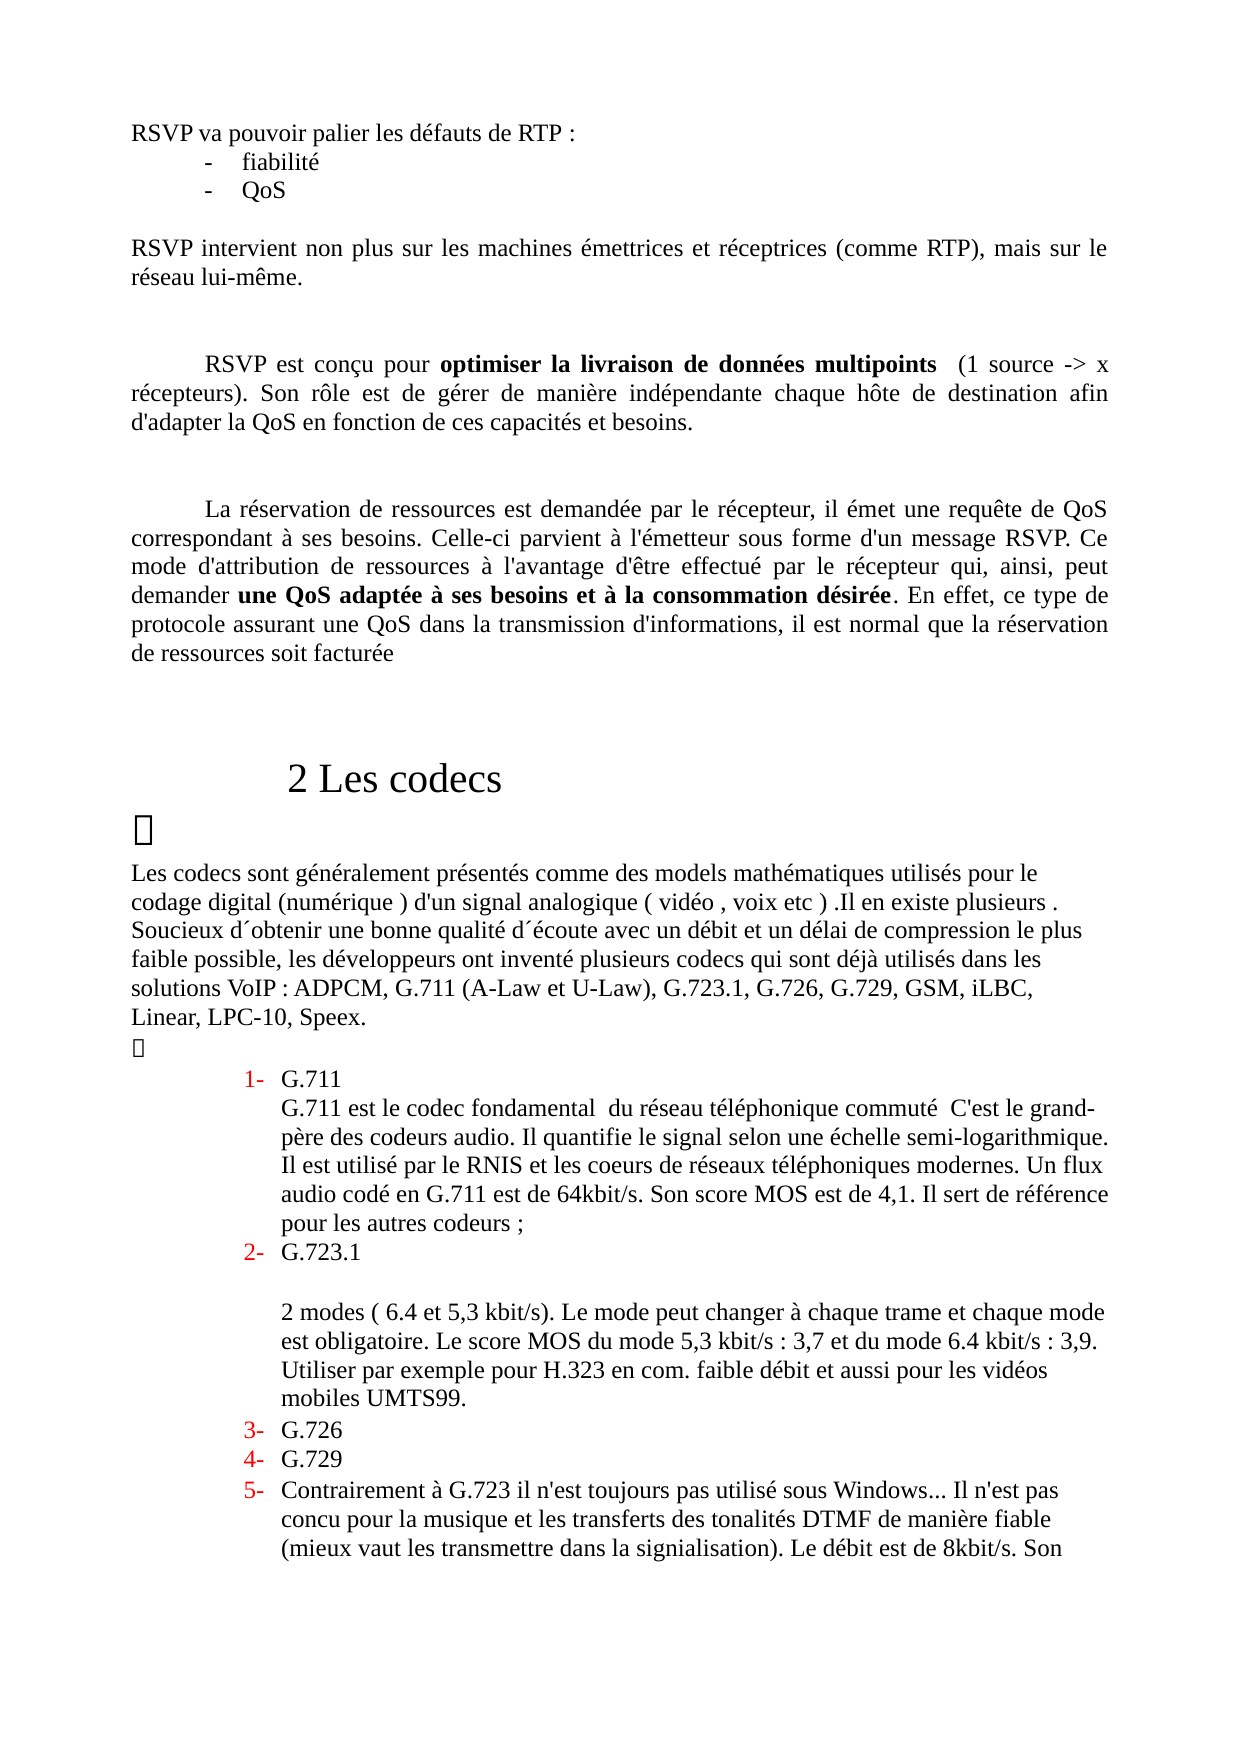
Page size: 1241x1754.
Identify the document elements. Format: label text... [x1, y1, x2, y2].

list Les codecs sont généralement présentés comme des models mathématiques utilisés pour le codage digital (numérique ) d'un signal analogique ( vidéo , voix etc ) .Il en existe plusieurs . [131, 858, 1109, 915]
text RSVP va pouvoir palier les défauts de RTP : [131, 118, 1109, 147]
list G.729 [243, 1444, 1109, 1473]
text RSVP intervient non plus sur les machines émettrices et réceptrices (comme RTP), mais sur le réseau lui-même. [131, 233, 1109, 291]
list QoS [204, 176, 1109, 204]
list G.711 est le codec fondamental du réseau téléphonique commuté C'est le grand-père des codeurs audio. Il quantifie le signal selon une échelle semi-logarithmique. Il est utilisé par le RNIS et les coeurs de réseaux téléphoniques modernes. Un flux audio codé en G.711 est de 64kbit/s. Son score MOS est de 4,1. Il sert de référence pour les autres codeurs ; [243, 1093, 1109, 1237]
list G.723.1 [243, 1237, 1109, 1266]
list fiabilité [204, 147, 1109, 176]
list 2 modes ( 6.4 et 5,3 kbit/s). Le mode peut changer à chaque trame et chaque mode est obligatoire. Le score MOS du mode 5,3 kbit/s : 3,7 et du mode 6.4 kbit/s : 3,9. Utiliser par exemple pour H.323 en com. faible débit et aussi pour les vidéos mobiles UMTS99. [243, 1297, 1109, 1412]
list Soucieux d´obtenir une bonne qualité d´écoute avec un débit et un délai de compression le plus faible possible, les développeurs ont inventé plusieurs codecs qui sont déjà utilisés dans les solutions VoIP : ADPCM, G.711 (A-Law et U-Law), G.723.1, G.726, G.729, GSM, iLBC, Linear, LPC-10, Speex. [131, 915, 1109, 1030]
list G.726 [243, 1415, 1109, 1444]
list Contrairement à G.723 il n'est toujours pas utilisé sous Windows... Il n'est pas concu pour la musique et les transferts des tonalités DTMF de manière fiable (mieux vaut les transmettre dans la signialisation). Le débit est de 8kbit/s. Son [243, 1476, 1109, 1562]
list G.711 [243, 1064, 1109, 1093]
text RSVP est conçu pour optimiser la livraison de données multipoints (1 source -> x récepteurs). Son rôle est de gérer de manière indépendante chaque hôte de destination afin d'adapter la QoS en fonction de ces capacités et besoins. [131, 349, 1109, 436]
list 2 Les codecs [131, 753, 1109, 801]
text La réservation de ressources est demandée par le récepteur, il émet une requête de QoS correspondant à ses besoins. Celle-ci parvient à l'émetteur sous forme d'un message RSVP. Ce mode d'attribution de ressources à l'avantage d'être effectué par le récepteur qui, ainsi, peut demander une QoS adaptée à ses besoins et à la consommation désirée. En effet, ce type de protocole assurant une QoS dans la transmission d'informations, il est normal que la réservation de ressources soit facturée [131, 494, 1109, 666]
